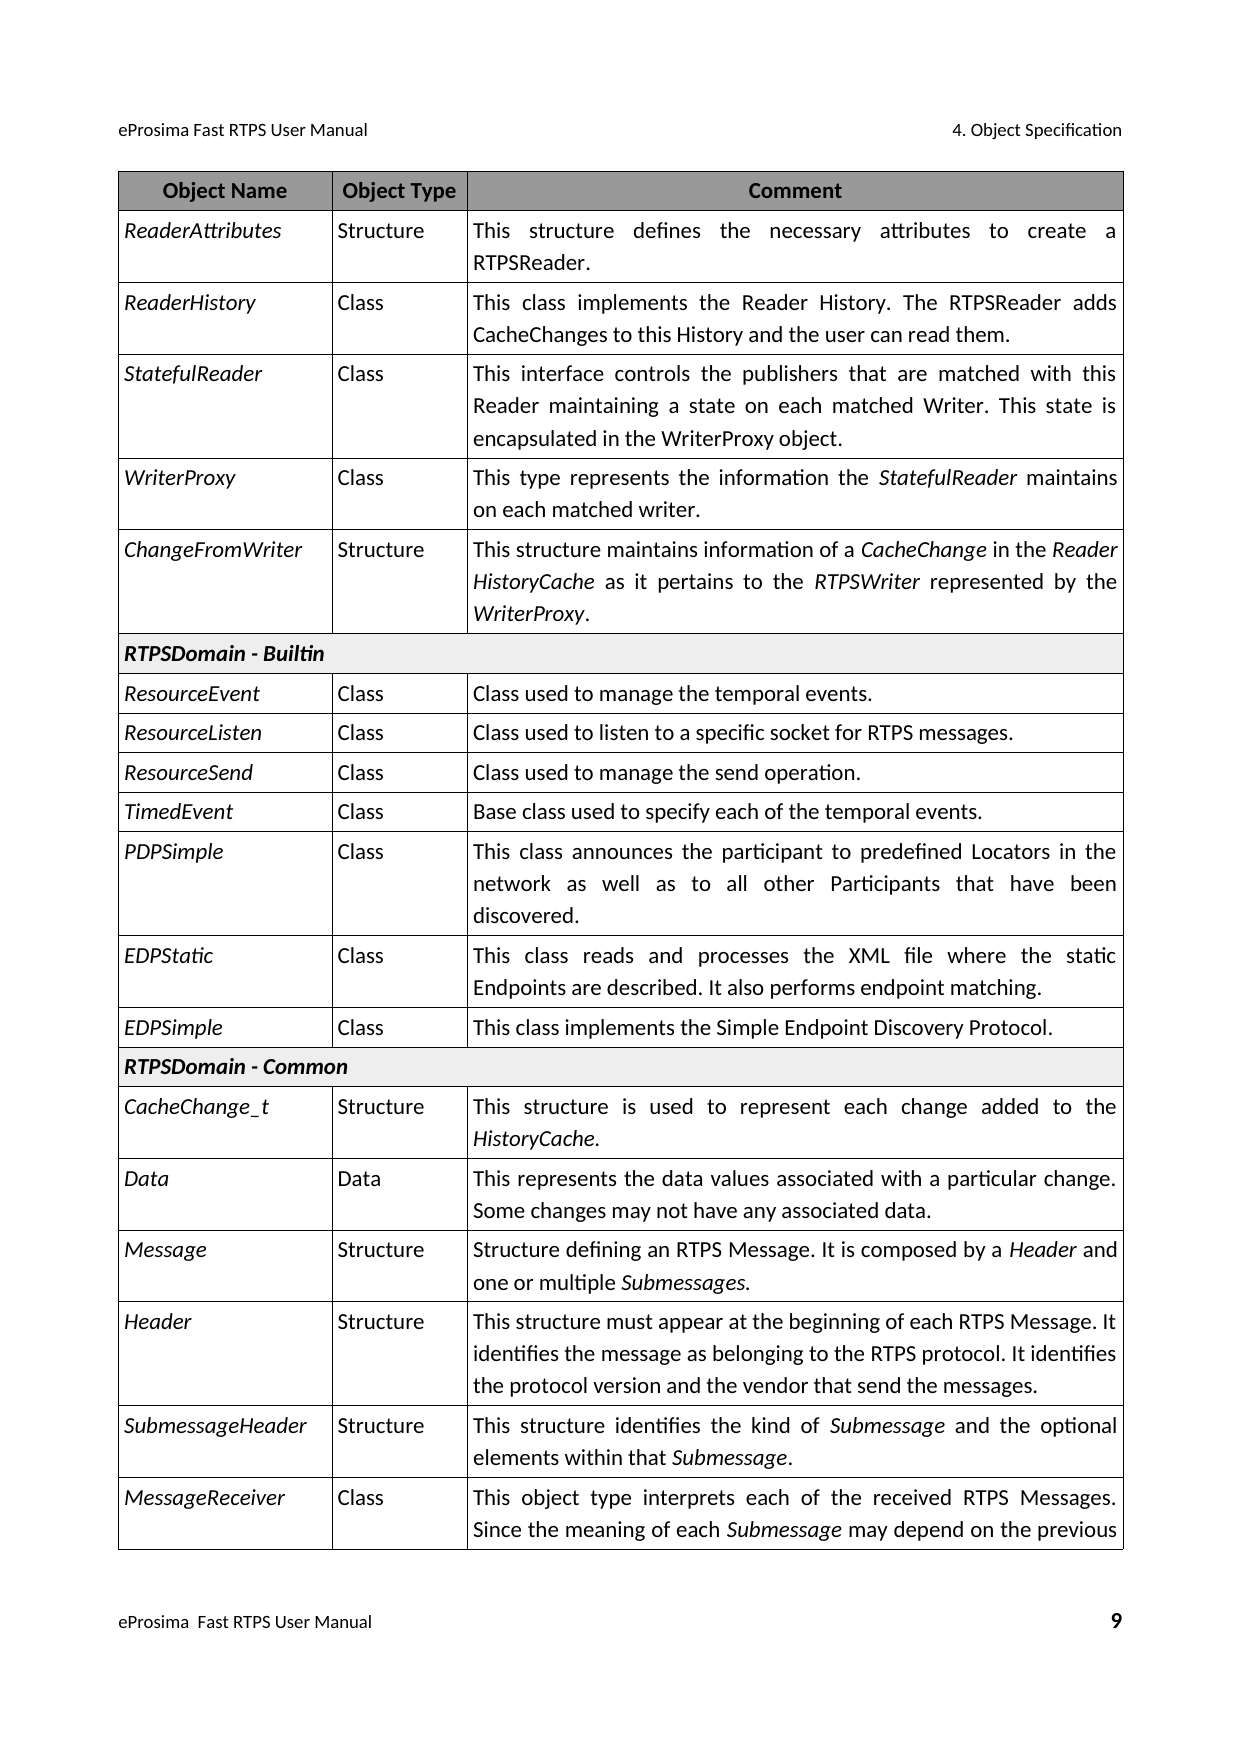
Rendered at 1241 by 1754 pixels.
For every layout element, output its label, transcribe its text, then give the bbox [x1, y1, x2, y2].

table_cell ResourceEvent [119, 674, 332, 712]
table_cell This structure identifies the kind of Submessage and the optional elements within that Submessage. [468, 1406, 1123, 1477]
table_cell Data [119, 1159, 332, 1230]
table_cell ReaderHistory [119, 283, 332, 354]
table_cell CacheChange_t [119, 1087, 332, 1158]
table_cell ResourceListen [119, 714, 332, 752]
table_cell Class [333, 674, 467, 712]
table_cell This structure defines the necessary attributes to create a RTPSReader. [468, 211, 1123, 282]
table_header Object Name [119, 172, 332, 210]
table_cell RTPSDomain - Common [119, 1048, 1123, 1086]
table_cell EDPSimple [119, 1008, 332, 1047]
table_cell StatefulReader [119, 355, 332, 458]
table_cell Class [333, 1008, 467, 1047]
table_cell MessageReceiver [119, 1478, 332, 1549]
table_cell Structure defining an RTPS Message. It is composed by a Header and one or multiple Submessages. [468, 1231, 1123, 1301]
table_cell WriterProxy [119, 459, 332, 529]
table_cell PDPSimple [119, 832, 332, 935]
table_cell This type represents the information the StatefulReader maintains on each matched writer. [468, 459, 1123, 529]
table_header Comment [468, 172, 1123, 210]
table_cell EDPStatic [119, 936, 332, 1007]
table_cell Structure [333, 1302, 467, 1405]
table_cell Structure [333, 1231, 467, 1301]
table_cell Class used to listen to a specific socket for RTPS messages. [468, 714, 1123, 752]
table_cell Class [333, 714, 467, 752]
table_cell Class [333, 459, 467, 529]
table_cell Structure [333, 211, 467, 282]
table_cell This represents the data values associated with a particular change. Some changes may not have any associated data. [468, 1159, 1123, 1230]
table_cell TimedEvent [119, 793, 332, 831]
table_cell Class [333, 832, 467, 935]
table_cell This structure maintains information of a CacheChange in the Reader HistoryCache as it pertains to the RTPSWriter represented by the WriterProxy. [468, 530, 1123, 633]
table_cell Class [333, 283, 467, 354]
table_cell ReaderAttributes [119, 211, 332, 282]
table_cell This class announces the participant to predefined Locators in the network as well as to all other Participants that have been discovered. [468, 832, 1123, 935]
table_cell Class [333, 1478, 467, 1549]
table_cell Structure [333, 1406, 467, 1477]
table_cell Class [333, 793, 467, 831]
table_cell Structure [333, 530, 467, 633]
table_cell Message [119, 1231, 332, 1301]
table_cell ResourceSend [119, 753, 332, 792]
table_cell This structure is used to represent each change added to the HistoryCache. [468, 1087, 1123, 1158]
table_cell This interface controls the publishers that are matched with this Reader maintaining a state on each matched Writer. This state is encapsulated in the WriterProxy object. [468, 355, 1123, 458]
table_cell SubmessageHeader [119, 1406, 332, 1477]
table_cell Class used to manage the send operation. [468, 753, 1123, 792]
table_cell Class [333, 753, 467, 792]
table_cell Class [333, 936, 467, 1007]
table_cell ChangeFromWriter [119, 530, 332, 633]
table_cell Header [119, 1302, 332, 1405]
table_cell Class [333, 355, 467, 458]
table_cell Base class used to specify each of the temporal events. [468, 793, 1123, 831]
table_cell Structure [333, 1087, 467, 1158]
table_header Object Type [333, 172, 467, 210]
table_cell This class reads and processes the XML file where the static Endpoints are described. It also performs endpoint matching. [468, 936, 1123, 1007]
table_cell Class used to manage the temporal events. [468, 674, 1123, 712]
table_cell This class implements the Simple Endpoint Discovery Protocol. [468, 1008, 1123, 1047]
table_cell This structure must appear at the beginning of each RTPS Message. It identifies the message as belonging to the RTPS protocol. It identifies the protocol version and the vendor that send the messages. [468, 1302, 1123, 1405]
table_cell This object type interprets each of the received RTPS Messages. Since the meaning of each Submessage may depend on the previous [468, 1478, 1123, 1549]
table_cell This class implements the Reader History. The RTPSReader adds CacheChanges to this History and the user can read them. [468, 283, 1123, 354]
table_cell RTPSDomain - Builtin [119, 634, 1123, 673]
table_cell Data [333, 1159, 467, 1230]
